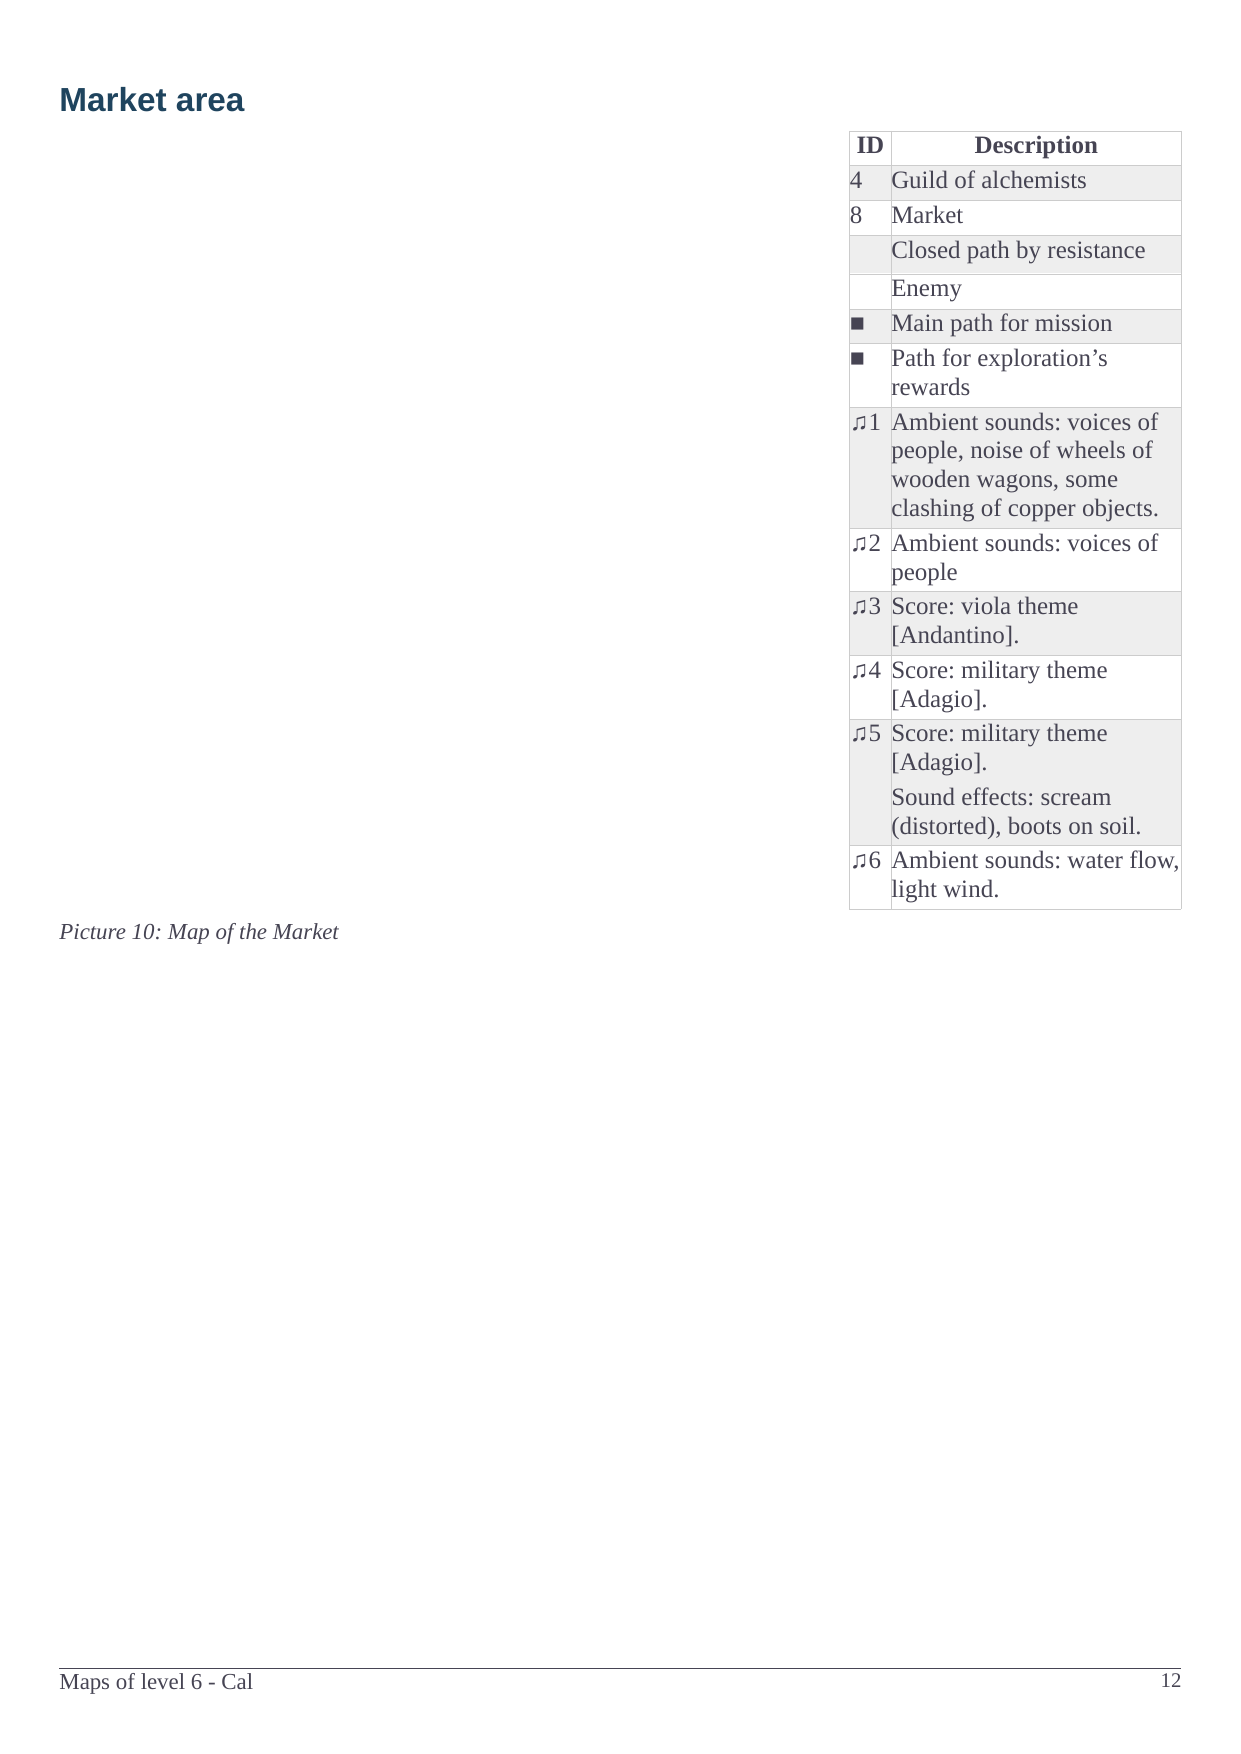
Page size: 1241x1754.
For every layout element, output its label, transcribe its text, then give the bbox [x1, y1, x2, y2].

table_cell Score: viola theme [Andantino]. [892, 592, 1181, 655]
table_header Description [892, 132, 1181, 165]
table_cell Enemy [892, 275, 1181, 308]
table_cell ♫3 [850, 592, 891, 655]
table_cell ♫1 [850, 408, 891, 528]
table_cell ■ [850, 310, 891, 343]
table_header [850, 910, 1181, 992]
table_cell Score: military theme [Adagio]. [892, 656, 1181, 718]
table_cell 4 [850, 166, 891, 200]
table_cell ♫5 [850, 720, 891, 845]
table_cell ■ [850, 344, 891, 407]
table_header ID [850, 132, 891, 165]
table_cell Main path for mission [892, 310, 1181, 343]
subtitle Market area [59, 80, 1181, 118]
table_header [64, 925, 70, 932]
table_header [59, 131, 850, 992]
table_cell Ambient sounds: voices of people, noise of wheels of wooden wagons, some clashing of copper objects. [892, 408, 1181, 528]
table_cell Ambient sounds: voices of people [892, 529, 1181, 591]
table_cell ♫6 [850, 846, 891, 909]
table_cell [850, 236, 891, 273]
table_cell Market [892, 201, 1181, 235]
table_cell [850, 275, 891, 308]
table_cell Path for exploration’s rewards [892, 344, 1181, 407]
table_cell ♫2 [850, 529, 891, 591]
table_cell Ambient sounds: water flow, light wind. [892, 846, 1181, 909]
table_cell 8 [850, 201, 891, 235]
table_cell Guild of alchemists [892, 166, 1181, 200]
table_cell ♫4 [850, 656, 891, 718]
table_cell Score: military theme [Adagio]. Sound effects: scream (distorted), boots on soil. [892, 720, 1181, 845]
table_cell Closed path by resistance [892, 236, 1181, 273]
